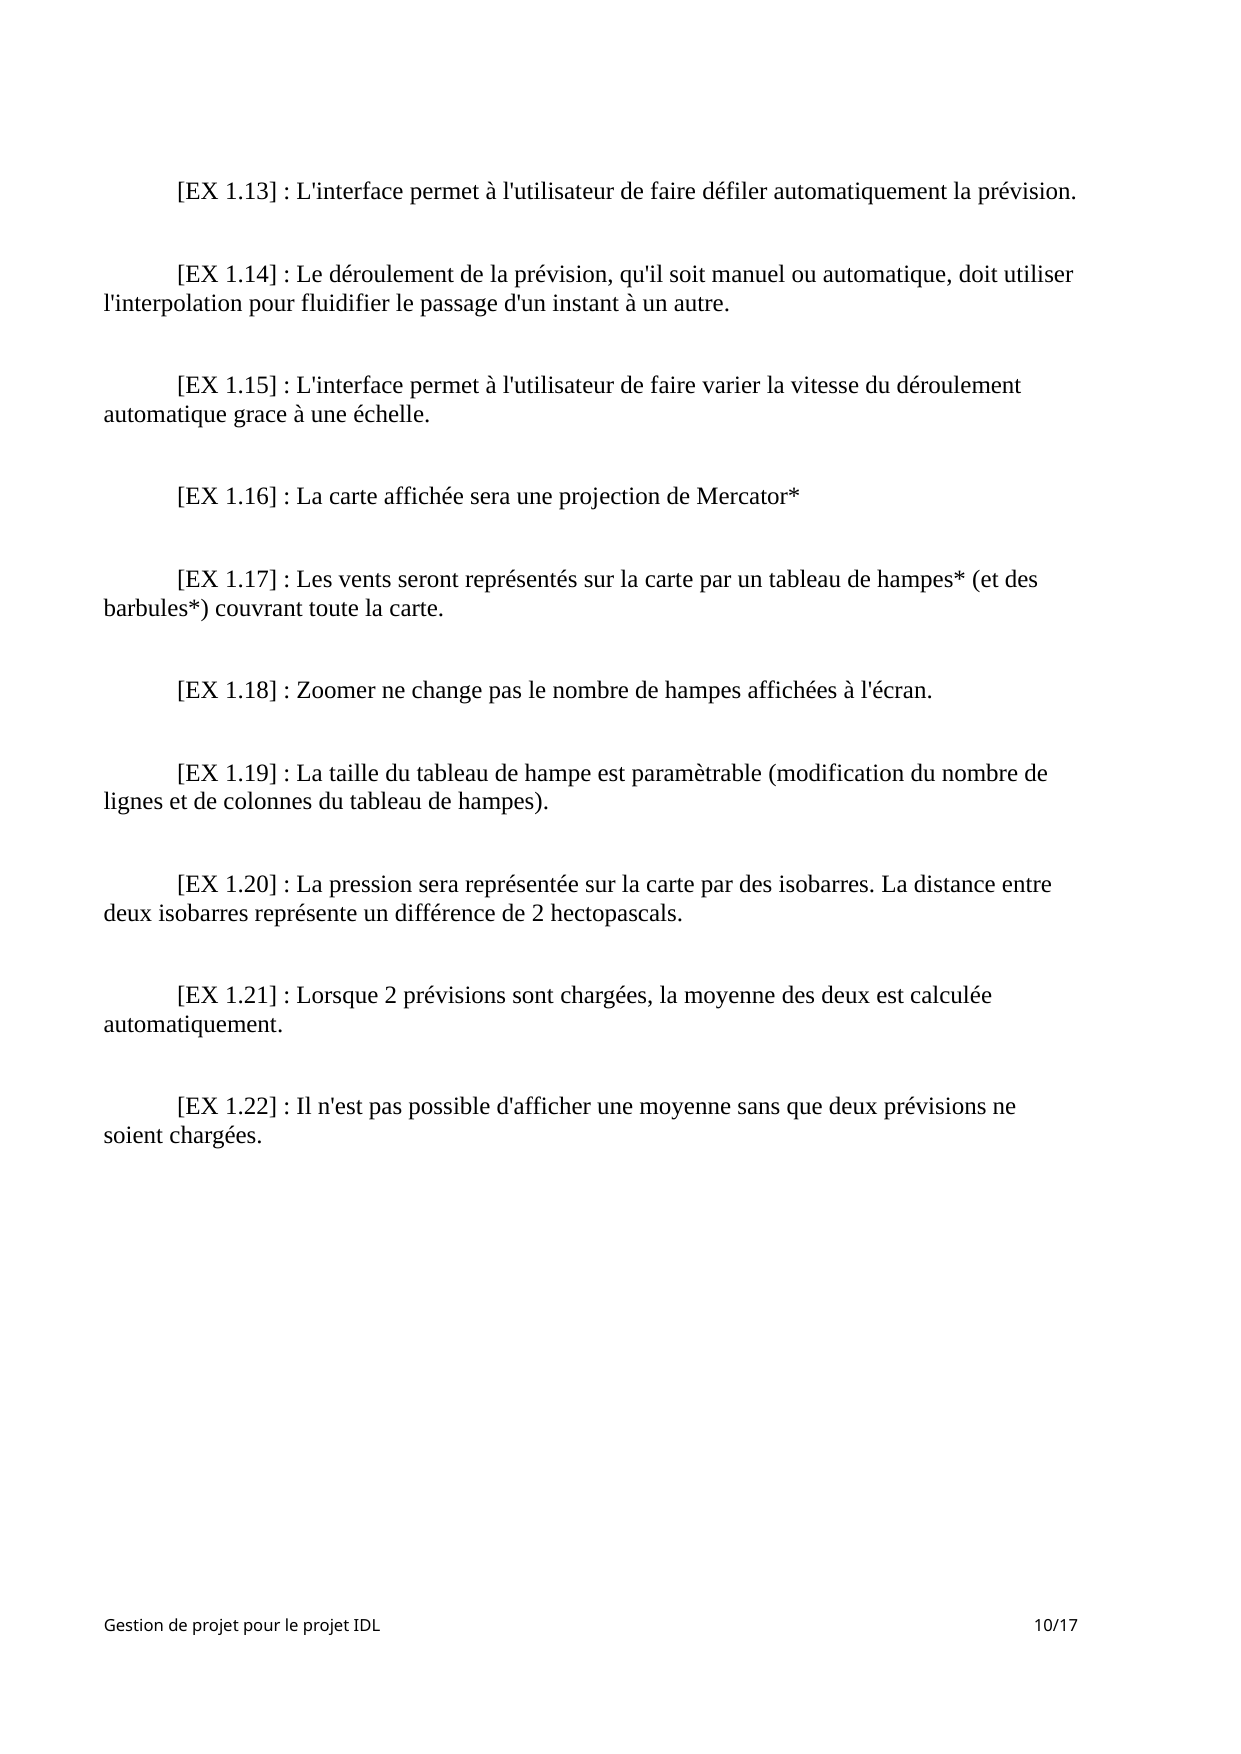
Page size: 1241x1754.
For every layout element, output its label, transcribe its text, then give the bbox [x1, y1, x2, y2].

text [EX 1.21] : Lorsque 2 prévisions sont chargées, la moyenne des deux est calculée automatiquement. [103, 980, 1078, 1038]
text [EX 1.18] : Zoomer ne change pas le nombre de hampes affichées à l'écran. [103, 675, 1078, 704]
text [EX 1.16] : La carte affichée sera une projection de Mercator* [103, 481, 1078, 510]
text [EX 1.20] : La pression sera représentée sur la carte par des isobarres. La distance entre deux isobarres représente un différence de 2 hectopascals. [103, 869, 1078, 926]
text [EX 1.17] : Les vents seront représentés sur la carte par un tableau de hampes* (et des barbules*) couvrant toute la carte. [103, 564, 1078, 621]
text [EX 1.14] : Le déroulement de la prévision, qu'il soit manuel ou automatique, doit utiliser l'interpolation pour fluidifier le passage d'un instant à un autre. [103, 259, 1078, 316]
text [EX 1.22] : Il n'est pas possible d'afficher une moyenne sans que deux prévisions ne soient chargées. [103, 1091, 1078, 1149]
text [EX 1.13] : L'interface permet à l'utilisateur de faire défiler automatiquement la prévision. [103, 176, 1078, 205]
text [EX 1.15] : L'interface permet à l'utilisateur de faire varier la vitesse du déroulement automatique grace à une échelle. [103, 370, 1078, 428]
text [EX 1.19] : La taille du tableau de hampe est paramètrable (modification du nombre de lignes et de colonnes du tableau de hampes). [103, 758, 1078, 815]
